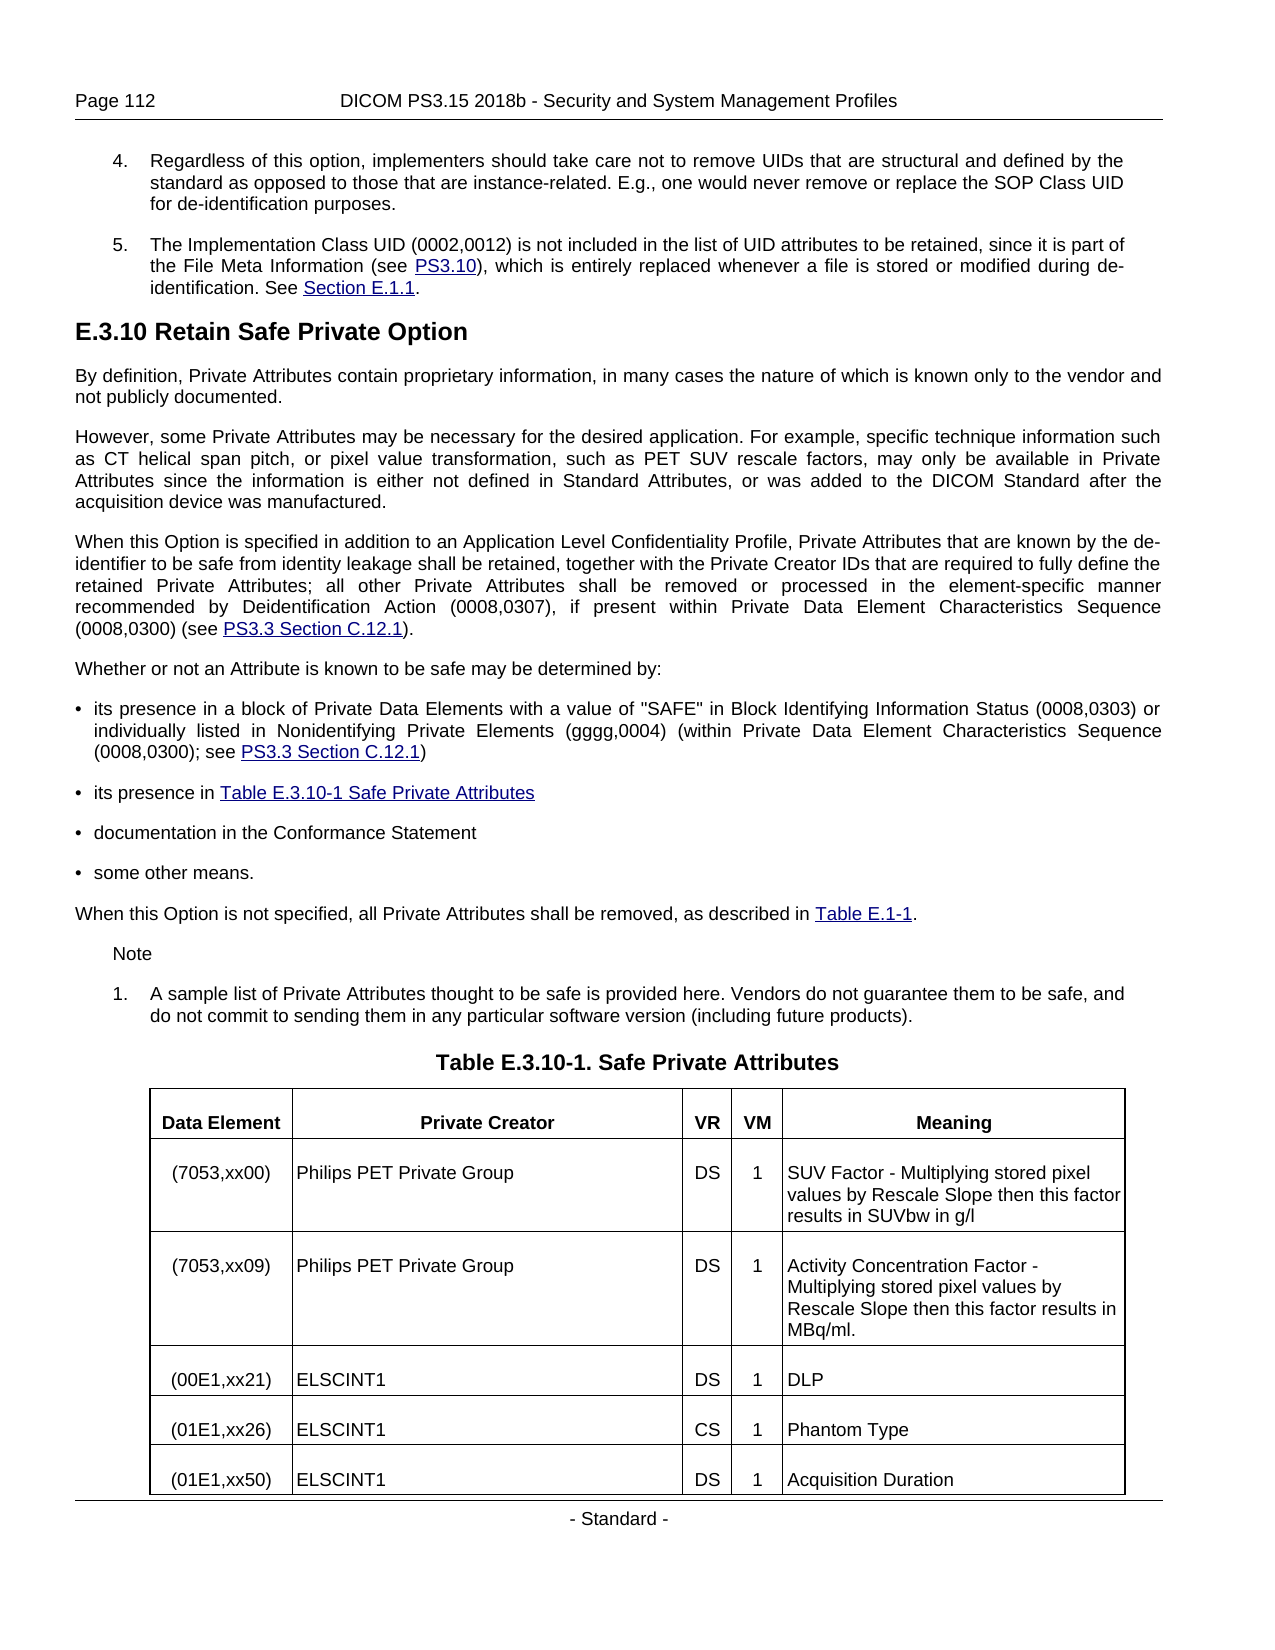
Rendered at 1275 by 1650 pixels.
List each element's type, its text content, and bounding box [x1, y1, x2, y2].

text By definition, Private Attributes contain proprietary information, in many cases the nature of which is known only to the vendor and not publicly documented. [75, 364, 1162, 407]
table_header Data Element [151, 1089, 292, 1138]
table_cell SUV Factor - Multiplying stored pixel values by Rescale Slope then this factor results in SUVbw in g/l [783, 1139, 1124, 1231]
table_cell (7053,xx00) [151, 1139, 292, 1231]
table_cell 1 [732, 1232, 782, 1345]
table_cell DS [683, 1232, 731, 1345]
table_cell DS [683, 1346, 731, 1395]
table_cell (01E1,xx26) [151, 1396, 292, 1444]
table_cell Activity Concentration Factor - Multiplying stored pixel values by Rescale Slope then this factor results in MBq/ml. [783, 1232, 1124, 1345]
table_cell DS [683, 1445, 731, 1494]
text However, some Private Attributes may be necessary for the desired application. For example, specific technique information such as CT helical span pitch, or pixel value transformation, such as PET SUV rescale factors, may only be available in Private Attributes since the information is either not defined in Standard Attributes, or was added to the DICOM Standard after the acquisition device was manufactured. [75, 426, 1162, 512]
table_cell Philips PET Private Group [293, 1139, 682, 1231]
table_cell (7053,xx09) [151, 1232, 292, 1345]
table_cell Philips PET Private Group [293, 1232, 682, 1345]
list Table E.3.10-1. Safe Private Attributes [112, 1049, 1125, 1074]
list Regardless of this option, implementers should take care not to remove UIDs that are structural and defined by the standard as opposed to those that are instance-related. E.g., one would never remove or replace the SOP Class UID for de-identification purposes. [112, 150, 1125, 215]
table_header VR [683, 1089, 731, 1138]
table_cell Acquisition Duration [783, 1445, 1124, 1494]
table_header Private Creator [293, 1089, 682, 1138]
table_cell DLP [783, 1346, 1124, 1395]
text Note [112, 943, 1125, 964]
table_cell Phantom Type [783, 1396, 1124, 1444]
text When this Option is specified in addition to an Application Level Confidentiality Profile, Private Attributes that are known by the de-identifier to be safe from identity leakage shall be retained, together with the Private Creator IDs that are required to fully define the retained Private Attributes; all other Private Attributes shall be removed or processed in the element-specific manner recommended by Deidentification Action (0008,0307), if present within Private Data Element Characteristics Sequence (0008,0300) (see PS3.3 Section C.12.1). [75, 531, 1162, 639]
table_cell 1 [732, 1139, 782, 1231]
list some other means. [75, 862, 1162, 884]
table_cell ELSCINT1 [293, 1346, 682, 1395]
text When this Option is not specified, all Private Attributes shall be removed, as described in Table E.1-1. [75, 902, 1162, 924]
table_cell ELSCINT1 [293, 1396, 682, 1444]
list A sample list of Private Attributes thought to be safe is provided here. Vendors do not guarantee them to be safe, and do not commit to sending them in any particular software version (including future products). [112, 983, 1125, 1026]
table_cell 1 [732, 1346, 782, 1395]
table_cell 1 [732, 1445, 782, 1494]
table_header VM [732, 1089, 782, 1138]
table_cell CS [683, 1396, 731, 1444]
text E.3.10 Retain Safe Private Option [75, 317, 1162, 346]
list its presence in Table E.3.10-1 Safe Private Attributes [75, 782, 1162, 803]
table_cell (00E1,xx21) [151, 1346, 292, 1395]
table_cell DS [683, 1139, 731, 1231]
list documentation in the Conformance Statement [75, 822, 1162, 843]
table_cell (01E1,xx50) [151, 1445, 292, 1494]
table_header Meaning [783, 1089, 1124, 1138]
list its presence in a block of Private Data Elements with a value of "SAFE" in Block Identifying Information Status (0008,0303) or individually listed in Nonidentifying Private Elements (gggg,0004) (within Private Data Element Characteristics Sequence (0008,0300); see PS3.3 Section C.12.1) [75, 698, 1162, 763]
text Whether or not an Attribute is known to be safe may be determined by: [75, 658, 1162, 679]
list The Implementation Class UID (0002,0012) is not included in the list of UID attributes to be retained, since it is part of the File Meta Information (see PS3.10), which is entirely replaced whenever a file is stored or modified during de-identification. See Section E.1.1. [112, 233, 1125, 298]
table_cell ELSCINT1 [293, 1445, 682, 1494]
table_cell 1 [732, 1396, 782, 1444]
